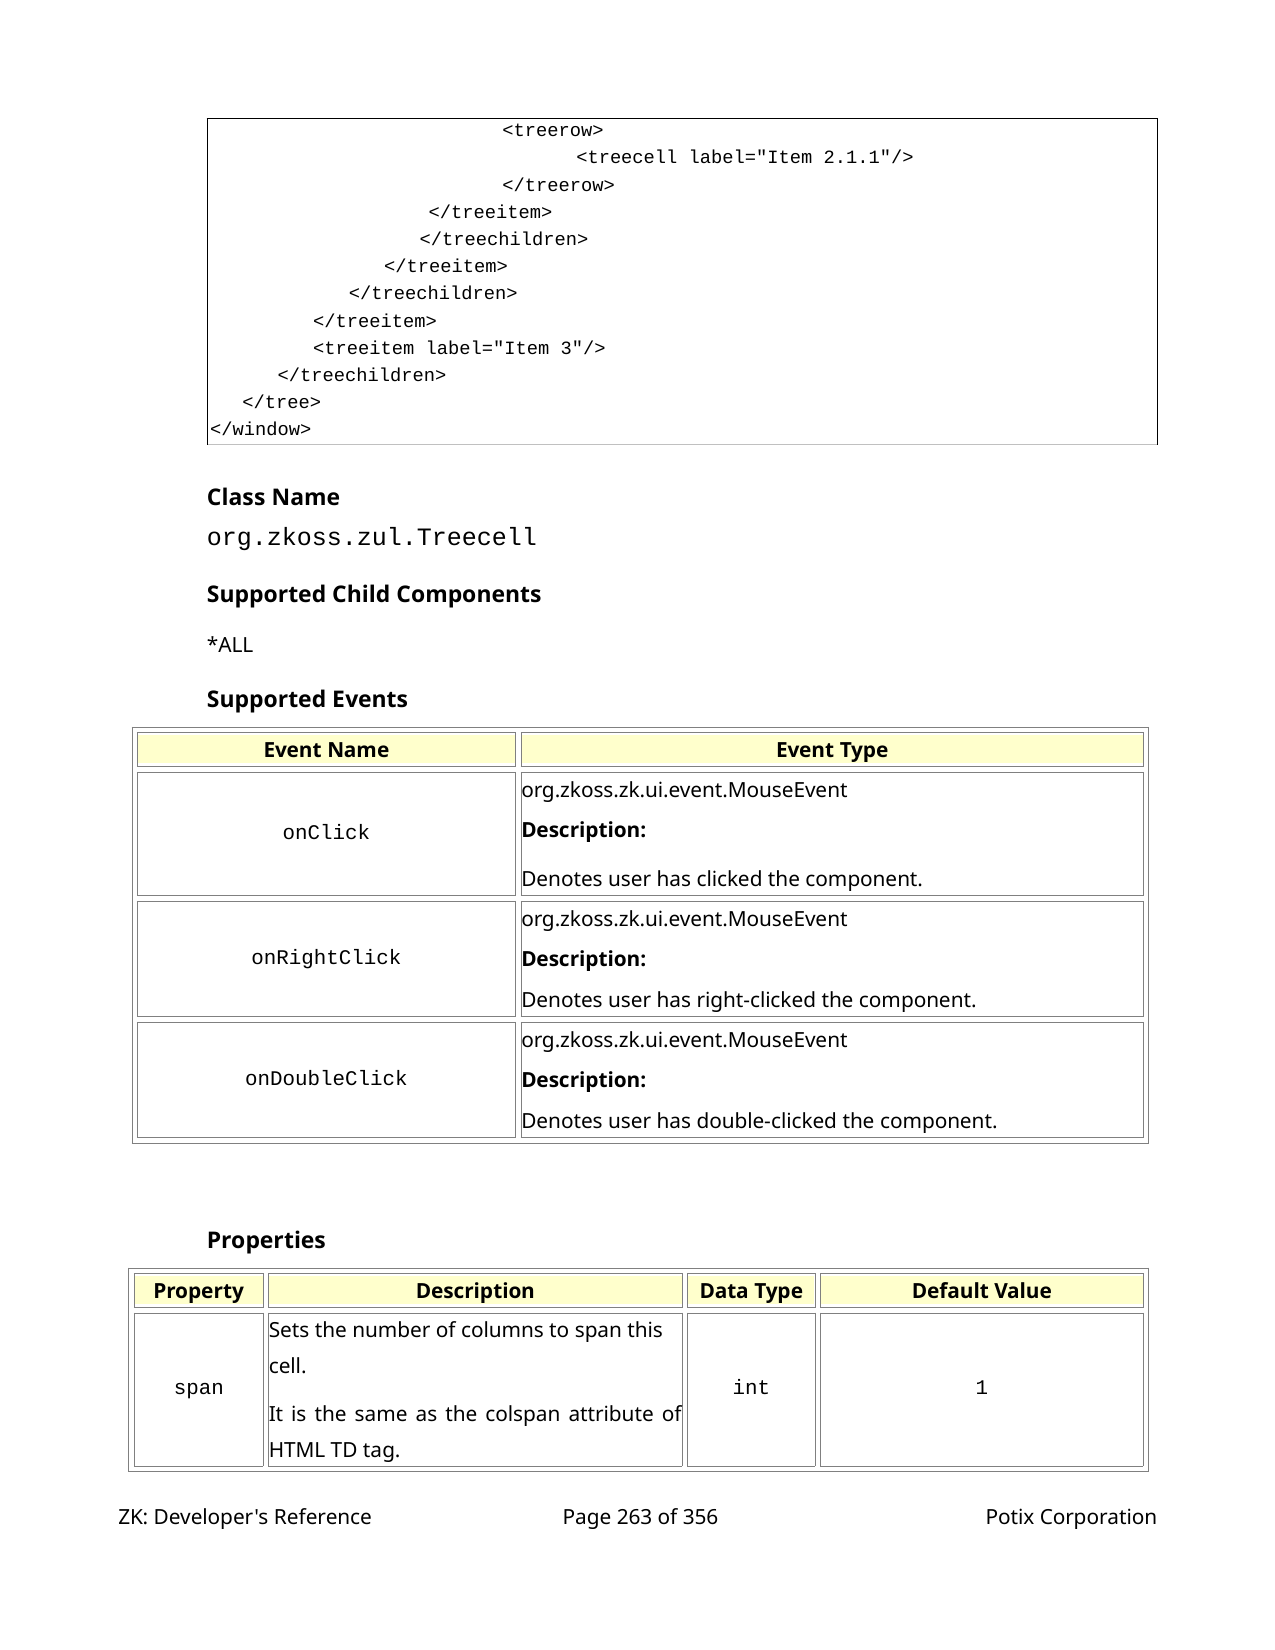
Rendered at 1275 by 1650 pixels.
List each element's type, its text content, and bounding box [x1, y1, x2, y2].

table_cell onDoubleClick [134, 1016, 518, 1137]
text </treeitem> [208, 254, 1157, 278]
table_cell org.zkoss.zk.ui.event.MouseEvent Description: Denotes user has double-clicked the component. [518, 1016, 1146, 1137]
text <treeitem label="Item 3"/> [208, 336, 1157, 360]
table_header Description [266, 1269, 685, 1307]
text org.zkoss.zul.Treecell [207, 525, 1157, 553]
subtitle Class Name [207, 481, 1157, 512]
subtitle Supported Events [207, 683, 1157, 714]
text </treeitem> [208, 200, 1157, 224]
text </treechildren> [208, 227, 1157, 251]
text *ALL [207, 630, 1157, 658]
text <treerow> [208, 119, 1157, 142]
table_cell onRightClick [134, 895, 518, 1016]
table_header Data Type [685, 1269, 817, 1307]
text <treecell label="Item 2.1.1"/> [208, 145, 1157, 169]
table_cell Sets the number of columns to span this cell. It is the same as the colspan attribute of HTML TD tag. [266, 1307, 685, 1466]
text </window> [208, 417, 1157, 444]
text </treerow> [208, 172, 1157, 197]
table_cell org.zkoss.zk.ui.event.MouseEvent Description: Denotes user has right-clicked the component. [518, 895, 1146, 1016]
table_header Property [131, 1269, 266, 1307]
table_header Event Type [518, 728, 1146, 766]
text </treeitem> [208, 308, 1157, 333]
subtitle Supported Child Components [207, 578, 1157, 609]
table_cell int [685, 1307, 817, 1466]
table_cell 1 [818, 1307, 1146, 1466]
table_cell span [131, 1307, 266, 1466]
table_header Event Name [134, 728, 518, 766]
text </treechildren> [208, 281, 1157, 306]
subtitle Properties [207, 1224, 1157, 1255]
table_header Default Value [818, 1269, 1146, 1307]
table_cell org.zkoss.zk.ui.event.MouseEvent Description: Denotes user has clicked the component. [518, 766, 1146, 895]
text </tree> [208, 390, 1157, 414]
table_cell onClick [134, 766, 518, 895]
text </treechildren> [208, 363, 1157, 387]
